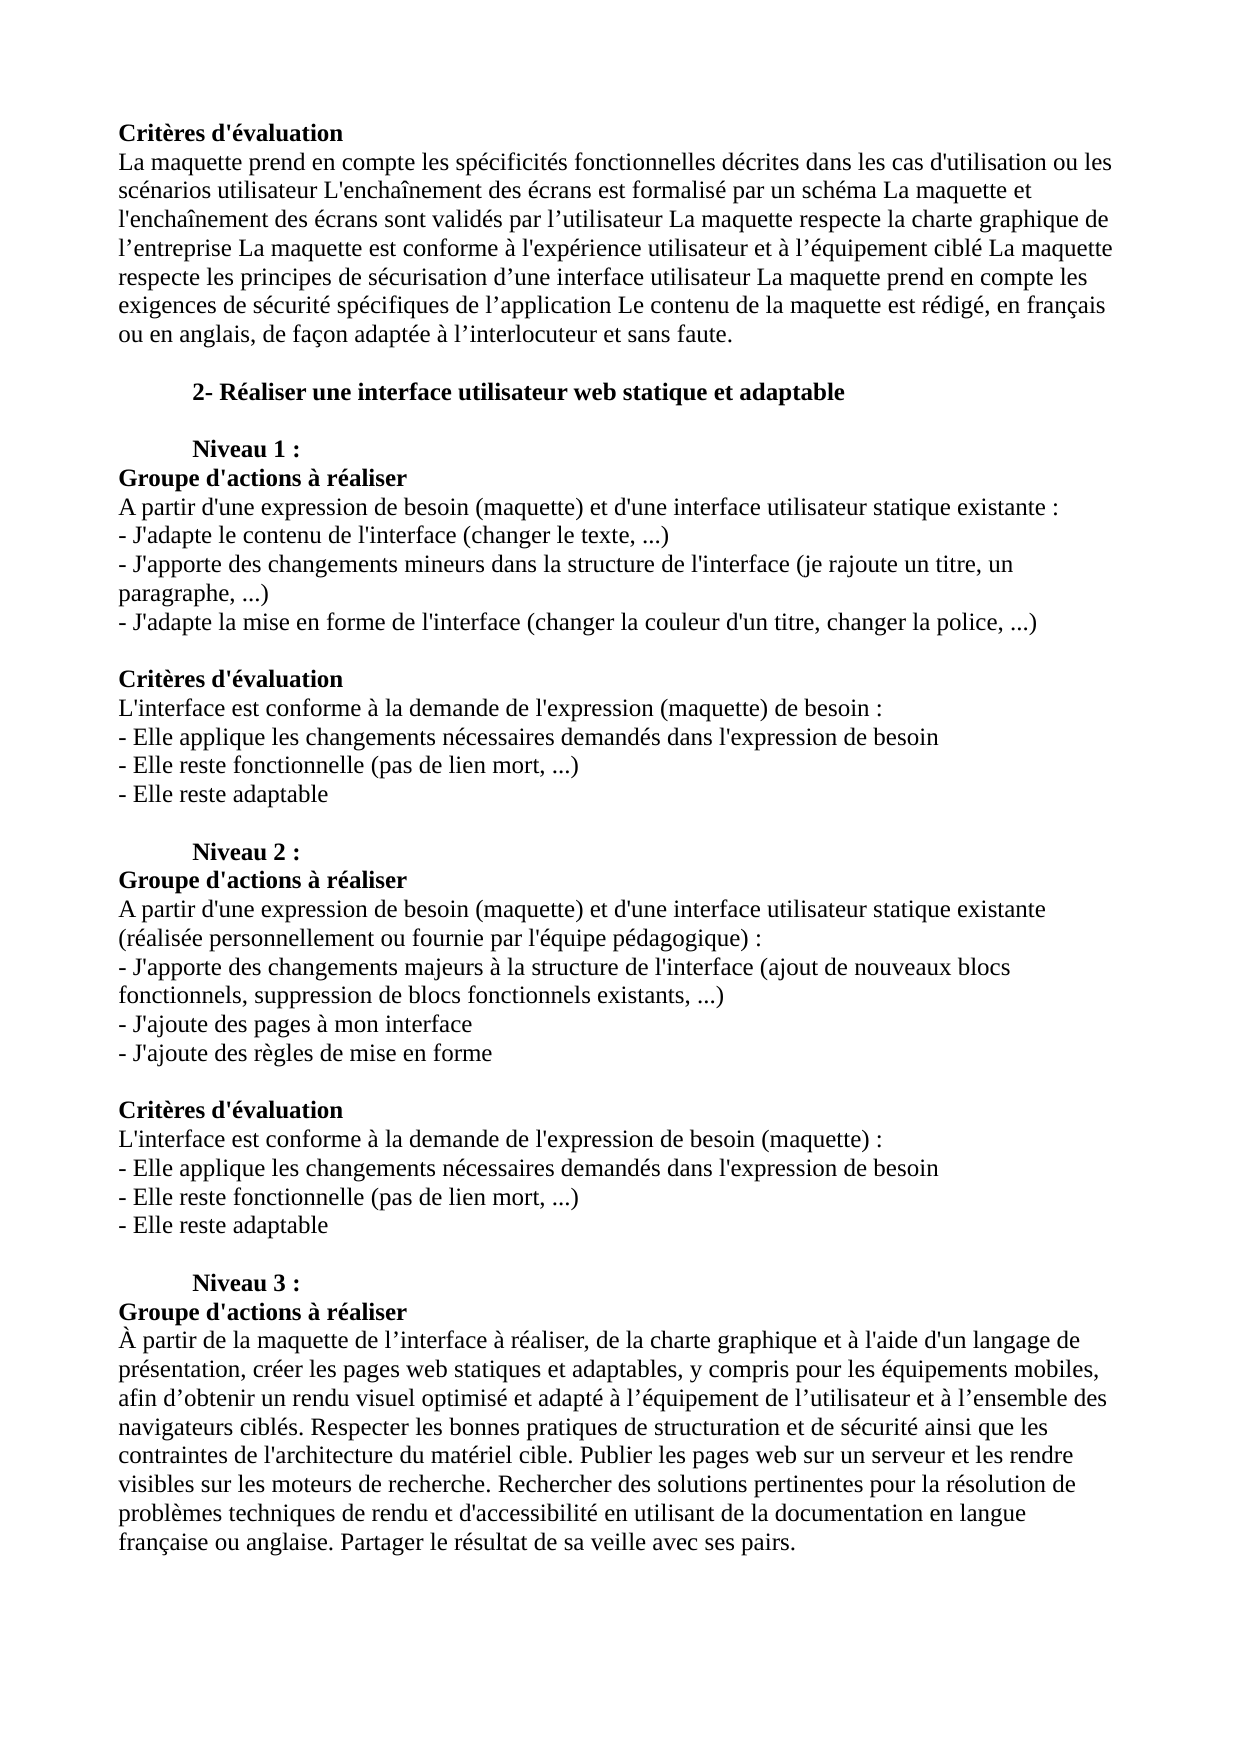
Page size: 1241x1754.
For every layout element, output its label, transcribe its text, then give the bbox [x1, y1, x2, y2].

text Niveau 1 : [118, 434, 1122, 463]
text Niveau 3 : [118, 1268, 1122, 1297]
text Critères d'évaluation [118, 1096, 1122, 1124]
text - Elle reste fonctionnelle (pas de lien mort, ...) [118, 1182, 1122, 1211]
text Groupe d'actions à réaliser [118, 463, 1122, 492]
text - J'ajoute des règles de mise en forme [118, 1038, 1122, 1067]
text A partir d'une expression de besoin (maquette) et d'une interface utilisateur statique existante (réalisée personnellement ou fournie par l'équipe pédagogique) : [118, 894, 1122, 952]
text - J'adapte la mise en forme de l'interface (changer la couleur d'un titre, changer la police, ...) [118, 607, 1122, 636]
text - Elle applique les changements nécessaires demandés dans l'expression de besoin [118, 1153, 1122, 1182]
text - Elle applique les changements nécessaires demandés dans l'expression de besoin [118, 722, 1122, 751]
text L'interface est conforme à la demande de l'expression de besoin (maquette) : [118, 1124, 1122, 1153]
text A partir d'une expression de besoin (maquette) et d'une interface utilisateur statique existante : [118, 492, 1122, 521]
text - Elle reste adaptable [118, 1211, 1122, 1239]
text - J'adapte le contenu de l'interface (changer le texte, ...) [118, 521, 1122, 549]
text Groupe d'actions à réaliser [118, 866, 1122, 894]
text - Elle reste fonctionnelle (pas de lien mort, ...) [118, 751, 1122, 779]
text Groupe d'actions à réaliser [118, 1297, 1122, 1326]
text 2- Réaliser une interface utilisateur web statique et adaptable [118, 377, 1122, 406]
text Critères d'évaluation [118, 118, 1122, 147]
text - J'apporte des changements majeurs à la structure de l'interface (ajout de nouveaux blocs fonctionnels, suppression de blocs fonctionnels existants, ...) [118, 952, 1122, 1009]
text - Elle reste adaptable [118, 779, 1122, 808]
text - J'apporte des changements mineurs dans la structure de l'interface (je rajoute un titre, un paragraphe, ...) [118, 549, 1122, 607]
text L'interface est conforme à la demande de l'expression (maquette) de besoin : [118, 693, 1122, 722]
text La maquette prend en compte les spécificités fonctionnelles décrites dans les cas d'utilisation ou les scénarios utilisateur L'enchaînement des écrans est formalisé par un schéma La maquette et l'enchaînement des écrans sont validés par l’utilisateur La maquette respecte la charte graphique de l’entreprise La maquette est conforme à l'expérience utilisateur et à l’équipement ciblé La maquette respecte les principes de sécurisation d’une interface utilisateur La maquette prend en compte les exigences de sécurité spécifiques de l’application Le contenu de la maquette est rédigé, en français ou en anglais, de façon adaptée à l’interlocuteur et sans faute. [118, 147, 1122, 348]
text Critères d'évaluation [118, 664, 1122, 693]
text - J'ajoute des pages à mon interface [118, 1009, 1122, 1038]
text À partir de la maquette de l’interface à réaliser, de la charte graphique et à l'aide d'un langage de présentation, créer les pages web statiques et adaptables, y compris pour les équipements mobiles, afin d’obtenir un rendu visuel optimisé et adapté à l’équipement de l’utilisateur et à l’ensemble des navigateurs ciblés. Respecter les bonnes pratiques de structuration et de sécurité ainsi que les contraintes de l'architecture du matériel cible. Publier les pages web sur un serveur et les rendre visibles sur les moteurs de recherche. Rechercher des solutions pertinentes pour la résolution de problèmes techniques de rendu et d'accessibilité en utilisant de la documentation en langue française ou anglaise. Partager le résultat de sa veille avec ses pairs. [118, 1326, 1122, 1556]
text Niveau 2 : [118, 837, 1122, 866]
